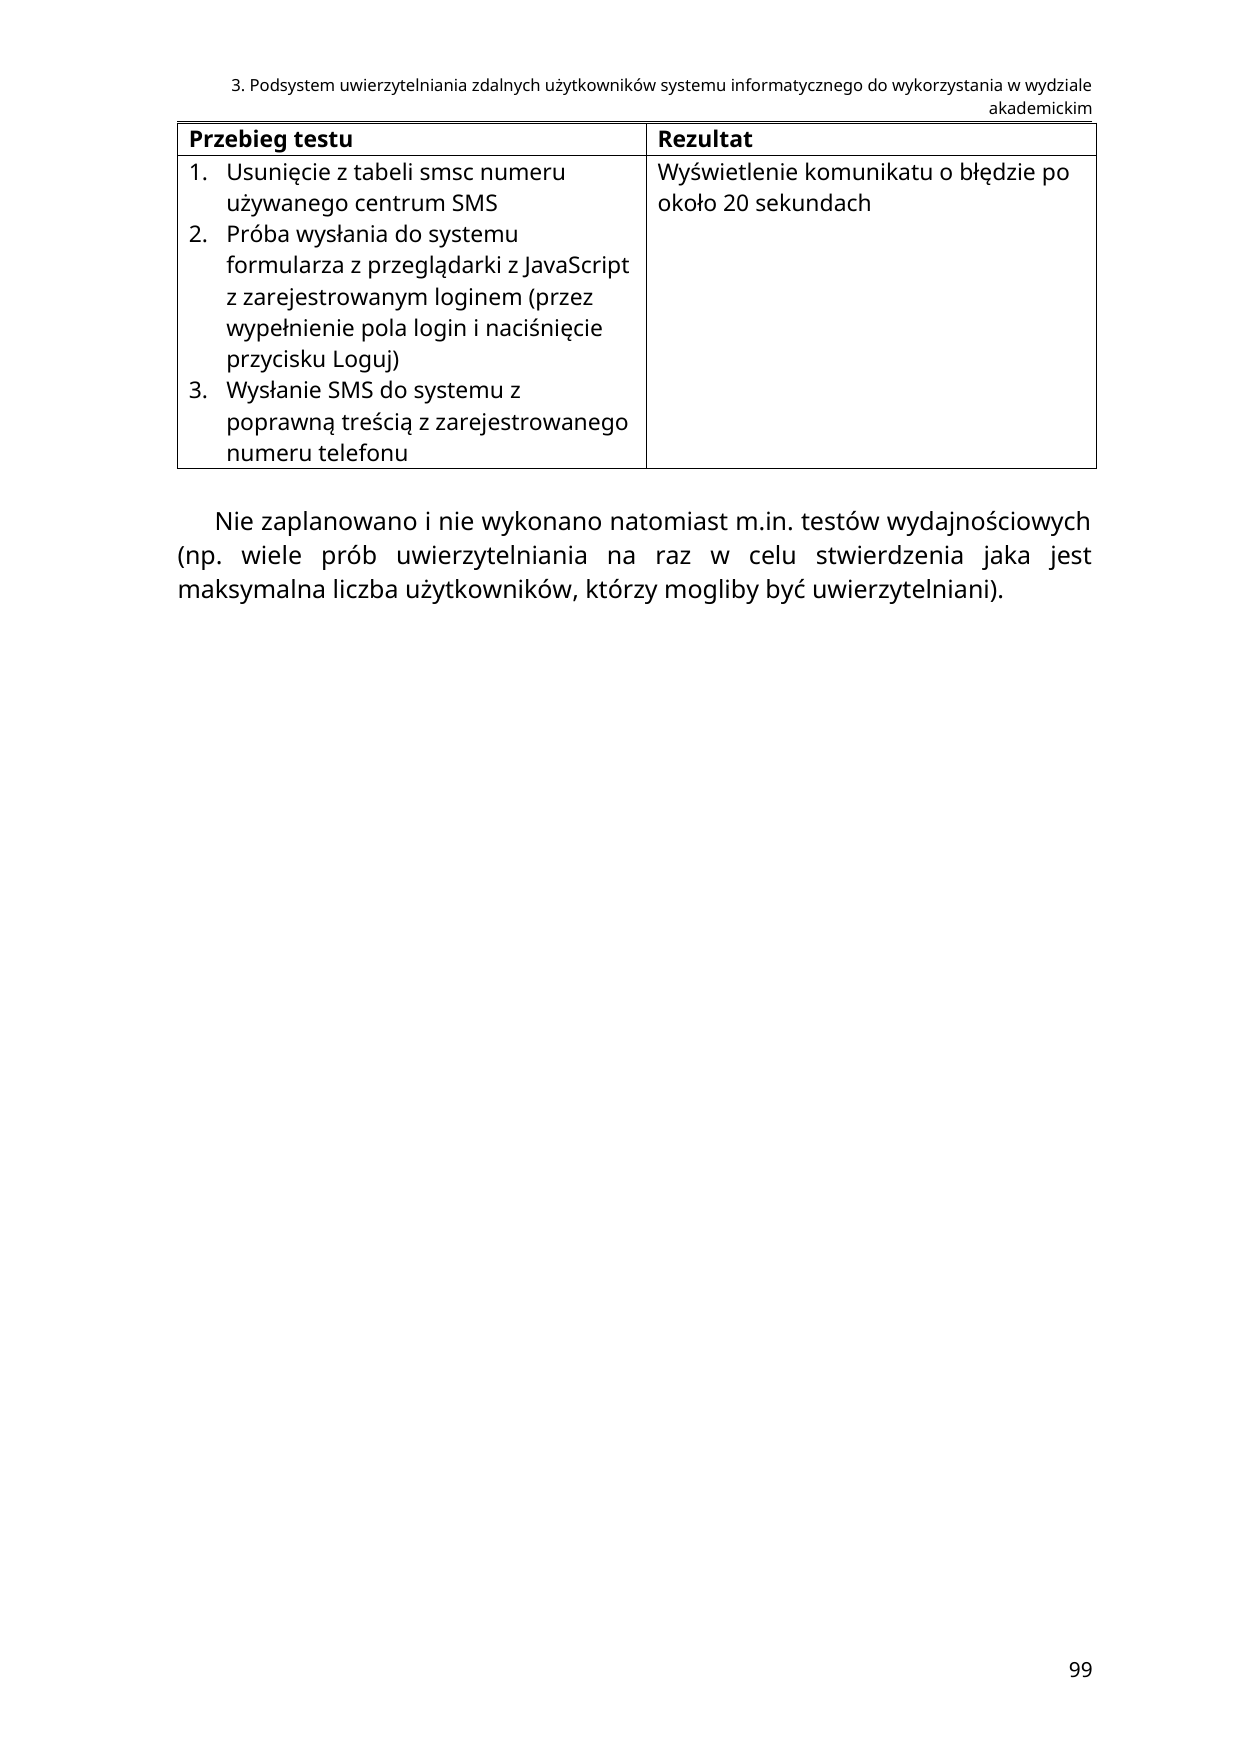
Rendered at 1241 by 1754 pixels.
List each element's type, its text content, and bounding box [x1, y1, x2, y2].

table_cell Wyświetlenie komunikatu o błędzie po około 20 sekundach [647, 156, 1096, 468]
text Nie zaplanowano i nie wykonano natomiast m.in. testów wydajnościowych (np. wiele prób uwierzytelniania na raz w celu stwierdzenia jaka jest maksymalna liczba użytkowników, którzy mogliby być uwierzytelniani). [177, 503, 1092, 606]
table_header Przebieg testu [178, 124, 646, 155]
table_cell Usunięcie z tabeli smsc numeru używanego centrum SMS Próba wysłania do systemu formularza z przeglądarki z JavaScript z zarejestrowanym loginem (przez wypełnienie pola login i naciśnięcie przycisku Loguj) Wysłanie SMS do systemu z poprawną treścią z zarejestrowanego numeru telefonu [178, 156, 646, 468]
table_header Rezultat [647, 124, 1096, 155]
